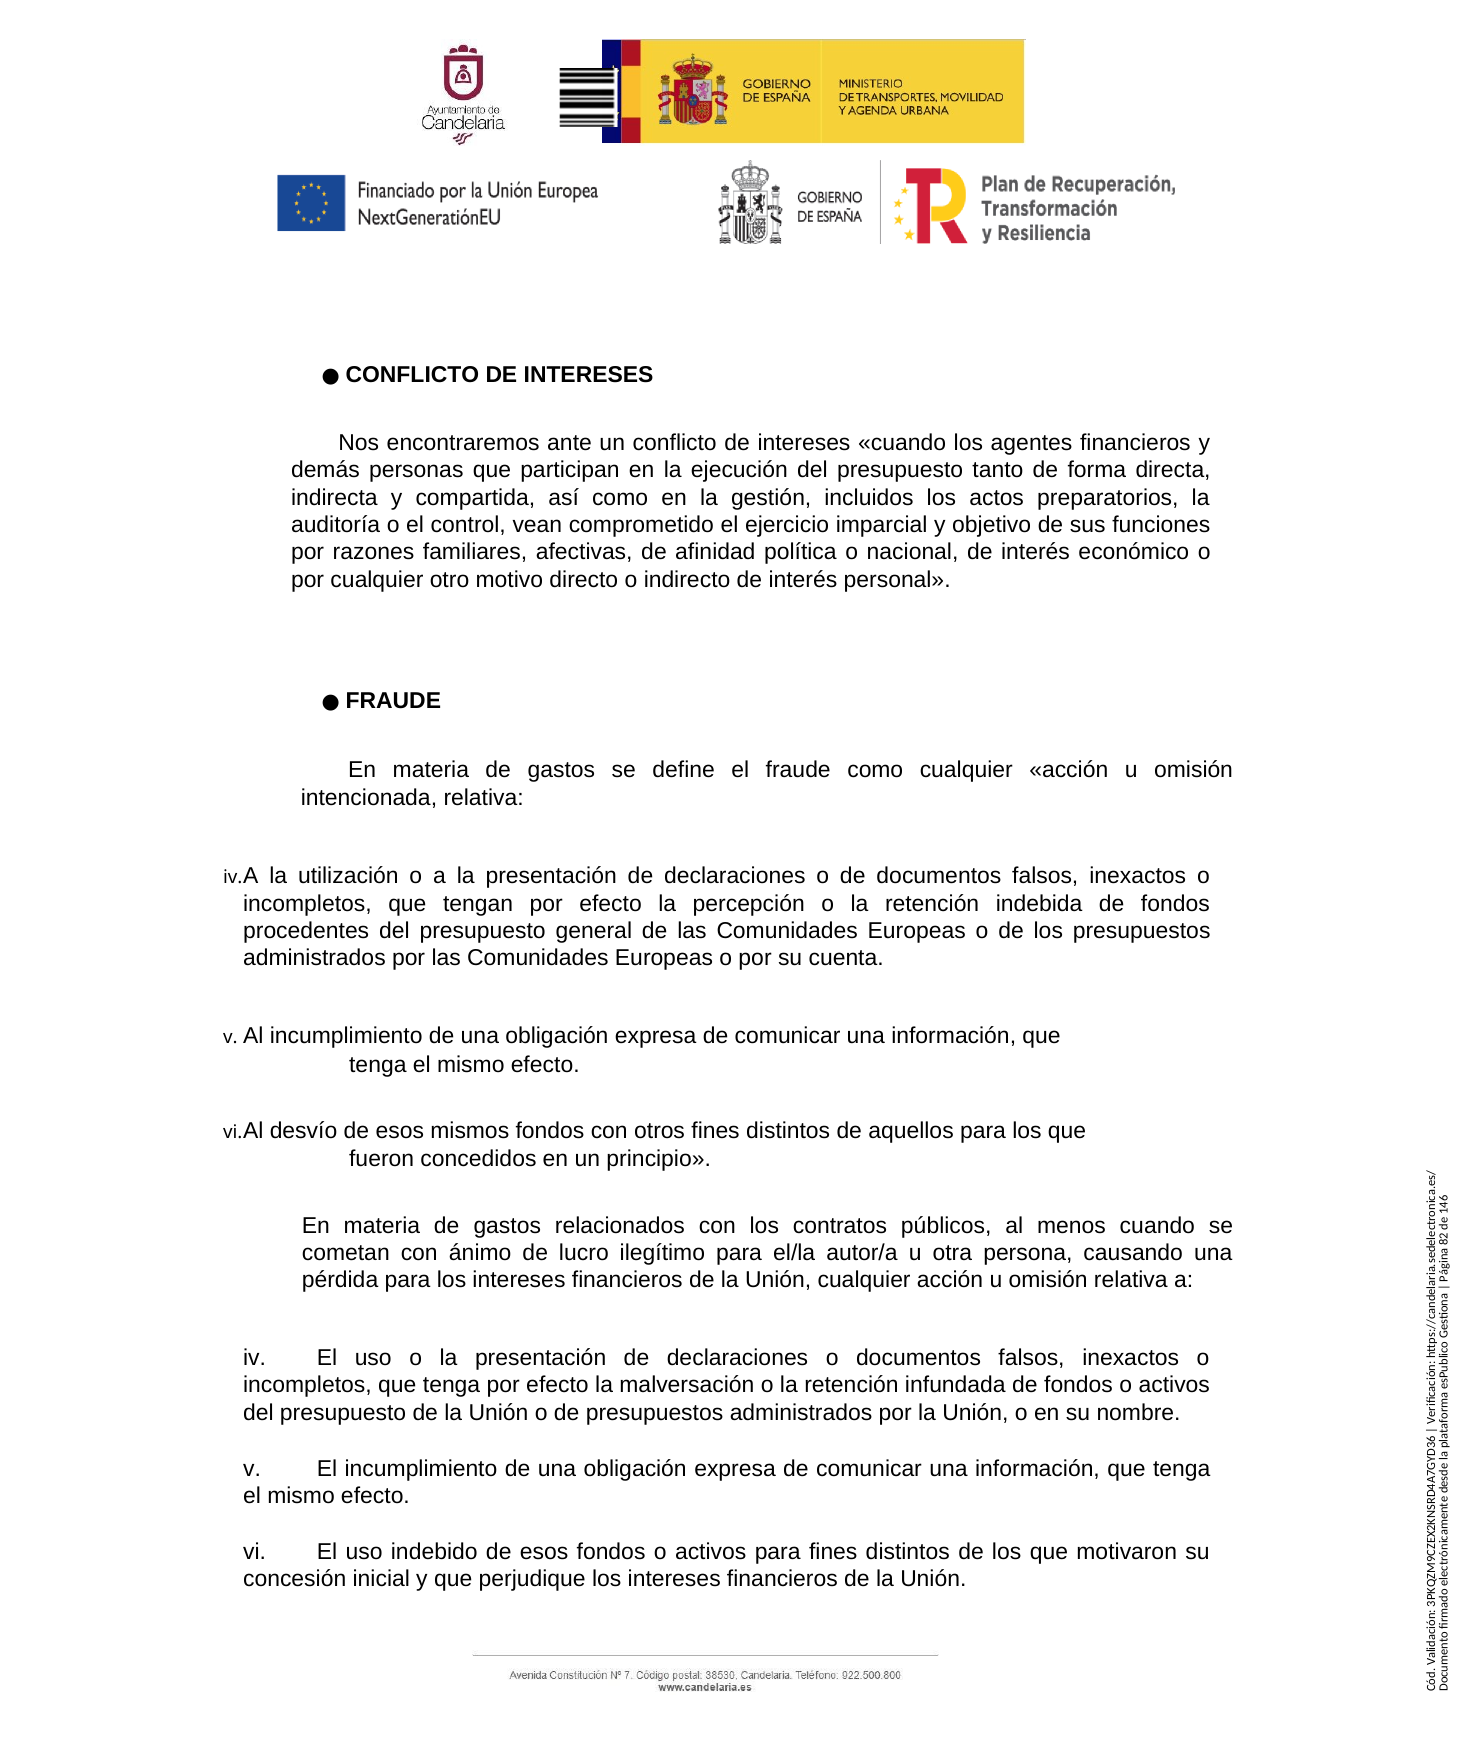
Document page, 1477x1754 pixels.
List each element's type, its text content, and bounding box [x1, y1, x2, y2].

subtitle ● CONFLICTO DE INTERESES [321, 360, 1234, 389]
subtitle ● FRAUDE [321, 686, 1234, 714]
text fueron concedidos en un principio». [349, 1145, 1234, 1172]
list Al incumplimiento de una obligación expresa de comunicar una información, que [223, 1022, 1211, 1049]
list El incumplimiento de una obligación expresa de comunicar una información, que tenga el mismo efecto. [243, 1454, 1211, 1508]
list El uso indebido de esos fondos o activos para fines distintos de los que motivaron su concesión inicial y que perjudique los intereses financieros de la Unión. [243, 1538, 1211, 1592]
text En materia de gastos se define el fraude como cualquier «acción u omisión intencionada, relativa: [301, 756, 1234, 810]
text En materia de gastos relacionados con los contratos públicos, al menos cuando se cometan con ánimo de lucro ilegítimo para el/la autor/a u otra persona, causando una pérdida para los intereses financieros de la Unión, cualquier acción u omisión relativa a: [302, 1212, 1234, 1293]
list Al desvío de esos mismos fondos con otros fines distintos de aquellos para los que [223, 1117, 1211, 1144]
text tenga el mismo efecto. [349, 1051, 1234, 1077]
list El uso o la presentación de declaraciones o documentos falsos, inexactos o incompletos, que tenga por efecto la malversación o la retención infundada de fondos o activos del presupuesto de la Unión o de presupuestos administrados por la Unión, o en su nombre. [243, 1344, 1211, 1425]
list A la utilización o a la presentación de declaraciones o de documentos falsos, inexactos o incompletos, que tengan por efecto la percepción o la retención indebida de fondos procedentes del presupuesto general de las Comunidades Europeas o de los presupuestos administrados por las Comunidades Europeas o por su cuenta. [223, 862, 1211, 971]
text Nos encontraremos ante un conflicto de intereses «cuando los agentes financieros y demás personas que participan en la ejecución del presupuesto tanto de forma directa, indirecta y compartida, así como en la gestión, incluidos los actos preparatorios, la auditoría o el control, vean comprometido el ejercicio imparcial y objetivo de sus funciones por razones familiares, afectivas, de afinidad política o nacional, de interés económico o por cualquier otro motivo directo o indirecto de interés personal». [291, 429, 1211, 592]
